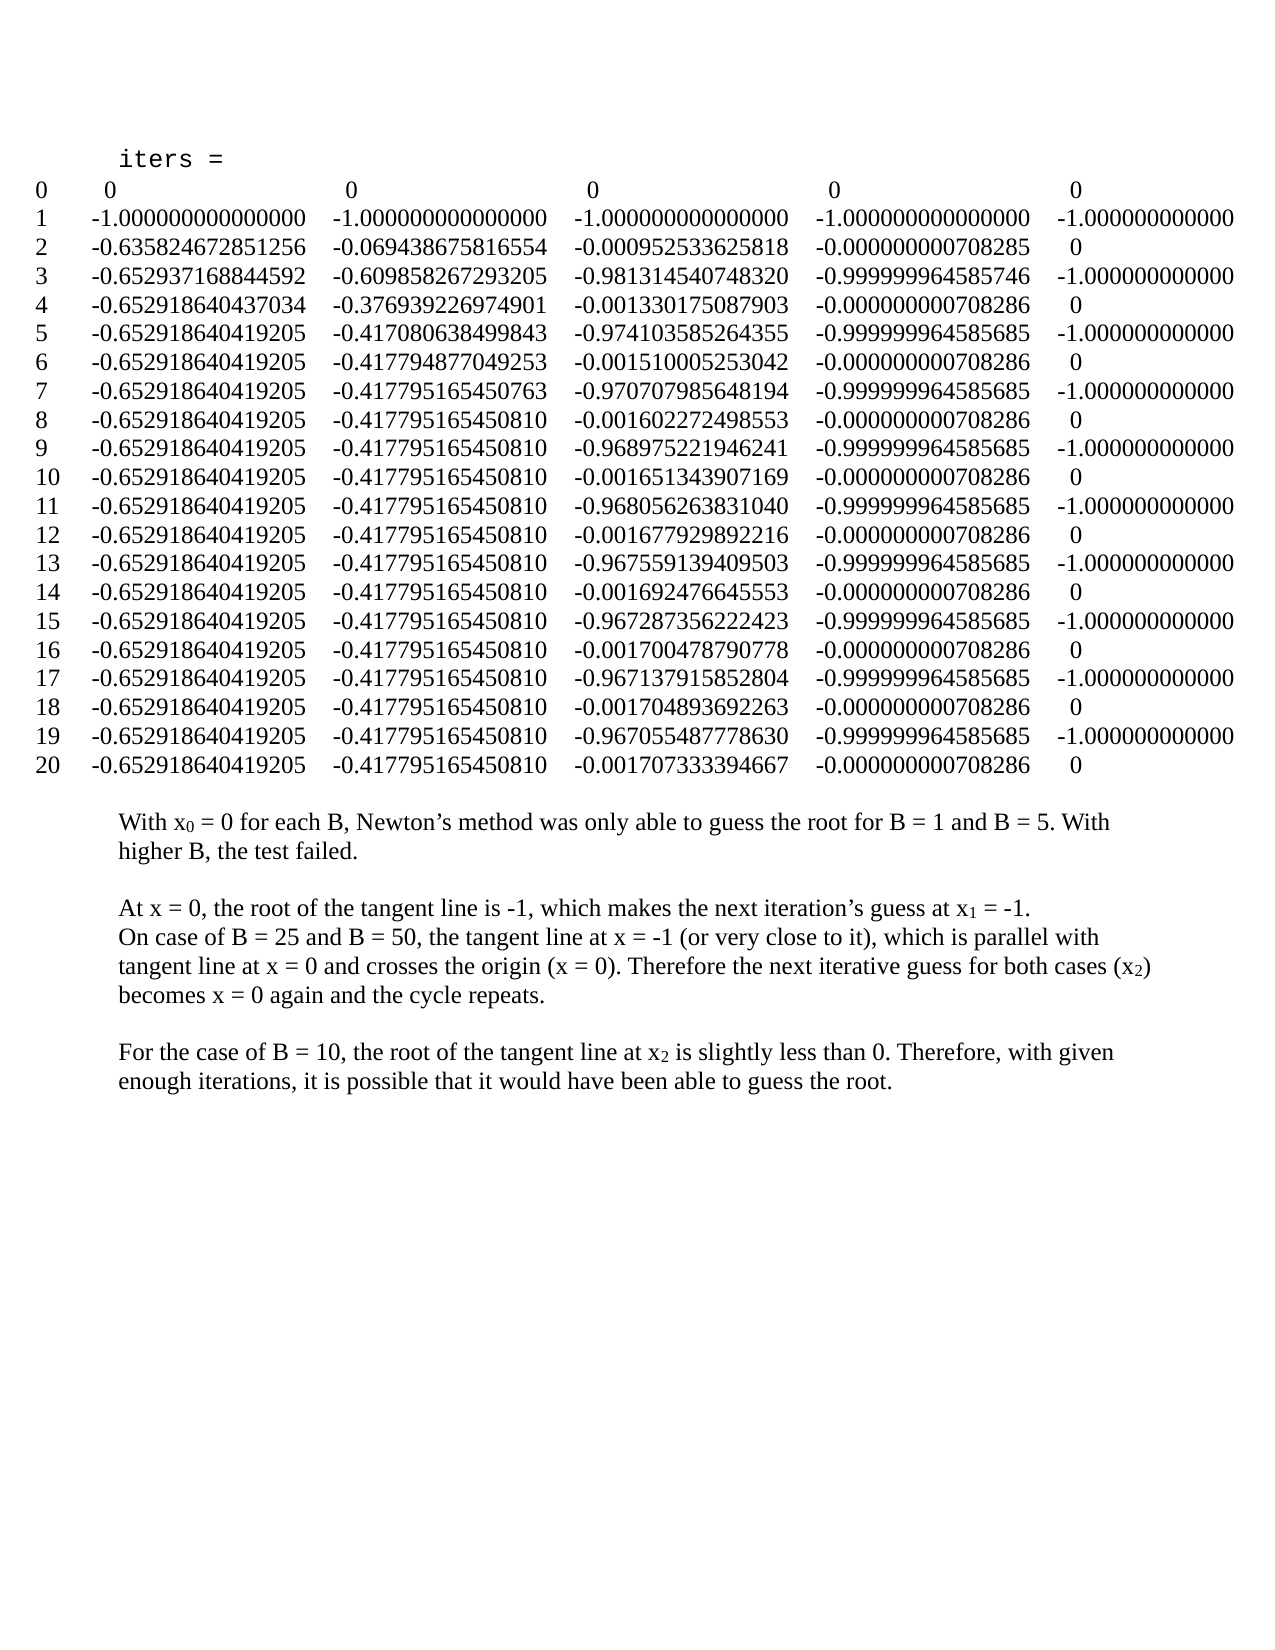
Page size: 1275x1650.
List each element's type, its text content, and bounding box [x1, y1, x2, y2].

table_header 0 [80, 175, 321, 203]
text On case of B = 25 and B = 50, the tangent line at x = -1 (or very close to it), which is parallel with tangent line at x = 0 and crosses the origin (x = 0). Therefore the next iterative guess for both cases (x2) becomes x = 0 again and the cycle repeats. [118, 922, 1157, 1008]
text For the case of B = 10, the root of the tangent line at x2 is slightly less than 0. Therefore, with given enough iterations, it is possible that it would have been able to guess the root. [118, 1037, 1157, 1095]
table_cell -0.001700478790778 [563, 635, 804, 663]
table_cell -0.999999964585746 [804, 261, 1046, 290]
table_cell -1.000000000000000 [804, 204, 1046, 232]
table_cell -1.000000000000 [1046, 606, 1252, 635]
table_cell -0.000000000708286 [804, 635, 1046, 663]
table_cell 17 [24, 664, 80, 692]
table_cell 5 [24, 319, 80, 347]
table_cell -1.000000000000 [1046, 319, 1252, 347]
table_cell 3 [24, 261, 80, 290]
table_cell -0.968056263831040 [563, 491, 804, 520]
table_cell 18 [24, 692, 80, 721]
table_cell -0.069438675816554 [321, 232, 563, 261]
table_cell -0.001707333394667 [563, 750, 804, 778]
table_header 0 [321, 175, 563, 203]
table_cell -0.652918640419205 [80, 462, 321, 491]
table_cell -0.000000000708286 [804, 405, 1046, 433]
table_cell -0.652918640419205 [80, 434, 321, 462]
table_cell 16 [24, 635, 80, 663]
table_cell -0.000000000708286 [804, 577, 1046, 606]
table_cell -1.000000000000 [1046, 204, 1252, 232]
table_cell 4 [24, 290, 80, 318]
table_cell -0.981314540748320 [563, 261, 804, 290]
table_cell -0.999999964585685 [804, 606, 1046, 635]
table_cell 0 [1046, 462, 1252, 491]
table_header 0 [1046, 175, 1252, 203]
table_cell -0.417795165450810 [321, 750, 563, 778]
table_cell 6 [24, 347, 80, 376]
table_cell -0.417795165450810 [321, 721, 563, 750]
table_cell -0.652918640419205 [80, 664, 321, 692]
table_cell -0.967137915852804 [563, 664, 804, 692]
table_cell -0.001602272498553 [563, 405, 804, 433]
table_cell -0.001651343907169 [563, 462, 804, 491]
table_cell 0 [1046, 520, 1252, 548]
table_cell -0.001330175087903 [563, 290, 804, 318]
table_cell 9 [24, 434, 80, 462]
table_cell 13 [24, 549, 80, 577]
table_cell -0.652918640419205 [80, 635, 321, 663]
table_cell -0.609858267293205 [321, 261, 563, 290]
table_cell 7 [24, 376, 80, 405]
table_cell -0.417795165450763 [321, 376, 563, 405]
table_cell -0.417795165450810 [321, 462, 563, 491]
table_cell -0.652918640419205 [80, 491, 321, 520]
table_cell 1 [24, 204, 80, 232]
table_cell -0.652918640419205 [80, 750, 321, 778]
table_cell -0.974103585264355 [563, 319, 804, 347]
table_cell -0.417080638499843 [321, 319, 563, 347]
table_cell -1.000000000000 [1046, 376, 1252, 405]
table_cell -1.000000000000 [1046, 664, 1252, 692]
table_header 0 [563, 175, 804, 203]
table_cell 0 [1046, 692, 1252, 721]
table_cell 15 [24, 606, 80, 635]
table_cell -0.417795165450810 [321, 520, 563, 548]
table_cell -0.999999964585685 [804, 491, 1046, 520]
table_cell -0.652918640419205 [80, 692, 321, 721]
table_cell -0.967559139409503 [563, 549, 804, 577]
table_cell -0.001677929892216 [563, 520, 804, 548]
table_cell -0.652918640419205 [80, 405, 321, 433]
table_cell 0 [1046, 635, 1252, 663]
table_cell -1.000000000000 [1046, 549, 1252, 577]
table_cell -1.000000000000 [1046, 491, 1252, 520]
table_cell -1.000000000000000 [321, 204, 563, 232]
table_cell -0.967055487778630 [563, 721, 804, 750]
table_cell -0.999999964585685 [804, 549, 1046, 577]
table_cell 12 [24, 520, 80, 548]
table_cell -0.652918640419205 [80, 520, 321, 548]
table_cell -0.000000000708286 [804, 520, 1046, 548]
table_cell -0.000000000708285 [804, 232, 1046, 261]
table_cell 14 [24, 577, 80, 606]
table_cell 10 [24, 462, 80, 491]
table_cell -0.652918640437034 [80, 290, 321, 318]
table_cell -0.652918640419205 [80, 721, 321, 750]
table_cell 0 [1046, 405, 1252, 433]
table_cell -0.001510005253042 [563, 347, 804, 376]
table_cell -0.417795165450810 [321, 606, 563, 635]
table_cell -0.417795165450810 [321, 664, 563, 692]
table_cell 8 [24, 405, 80, 433]
text At x = 0, the root of the tangent line is -1, which makes the next iteration’s guess at x1 = -1. [118, 893, 1157, 922]
table_header 0 [24, 175, 80, 203]
table_cell -0.970707985648194 [563, 376, 804, 405]
table_cell -0.652918640419205 [80, 376, 321, 405]
table_cell -0.001692476645553 [563, 577, 804, 606]
table_cell -0.000952533625818 [563, 232, 804, 261]
table_cell 0 [1046, 577, 1252, 606]
table_cell 2 [24, 232, 80, 261]
table_cell -0.999999964585685 [804, 319, 1046, 347]
table_cell -0.000000000708286 [804, 750, 1046, 778]
table_cell -0.968975221946241 [563, 434, 804, 462]
table_cell -0.417794877049253 [321, 347, 563, 376]
table_cell -1.000000000000 [1046, 261, 1252, 290]
table_cell -0.967287356222423 [563, 606, 804, 635]
table_cell -1.000000000000000 [563, 204, 804, 232]
text With x0 = 0 for each B, Newton’s method was only able to guess the root for B = 1 and B = 5. With higher B, the test failed. [118, 807, 1157, 865]
table_cell -0.999999964585685 [804, 376, 1046, 405]
table_cell 20 [24, 750, 80, 778]
table_cell -0.635824672851256 [80, 232, 321, 261]
table_cell -0.417795165450810 [321, 405, 563, 433]
table_cell -0.417795165450810 [321, 549, 563, 577]
table_cell 11 [24, 491, 80, 520]
table_header 0 [804, 175, 1046, 203]
table_cell -0.999999964585685 [804, 664, 1046, 692]
table_cell -1.000000000000 [1046, 434, 1252, 462]
table_cell -0.417795165450810 [321, 491, 563, 520]
table_cell -0.652918640419205 [80, 577, 321, 606]
table_cell -0.652918640419205 [80, 606, 321, 635]
table_cell -1.000000000000000 [80, 204, 321, 232]
table_cell 0 [1046, 290, 1252, 318]
table_cell -0.417795165450810 [321, 692, 563, 721]
table_cell -0.417795165450810 [321, 635, 563, 663]
table_cell -0.652918640419205 [80, 549, 321, 577]
table_cell 19 [24, 721, 80, 750]
table_cell -0.000000000708286 [804, 347, 1046, 376]
table_cell 0 [1046, 347, 1252, 376]
table_cell -0.000000000708286 [804, 692, 1046, 721]
text iters = [118, 146, 1157, 175]
table_cell -0.417795165450810 [321, 577, 563, 606]
table_cell -0.652918640419205 [80, 347, 321, 376]
table_cell -0.417795165450810 [321, 434, 563, 462]
table_cell 0 [1046, 750, 1252, 778]
table_cell -0.999999964585685 [804, 721, 1046, 750]
table_cell -1.000000000000 [1046, 721, 1252, 750]
table_cell -0.001704893692263 [563, 692, 804, 721]
table_cell 0 [1046, 232, 1252, 261]
table_cell -0.000000000708286 [804, 462, 1046, 491]
table_cell -0.652918640419205 [80, 319, 321, 347]
table_cell -0.652937168844592 [80, 261, 321, 290]
table_cell -0.376939226974901 [321, 290, 563, 318]
table_cell -0.999999964585685 [804, 434, 1046, 462]
table_cell -0.000000000708286 [804, 290, 1046, 318]
